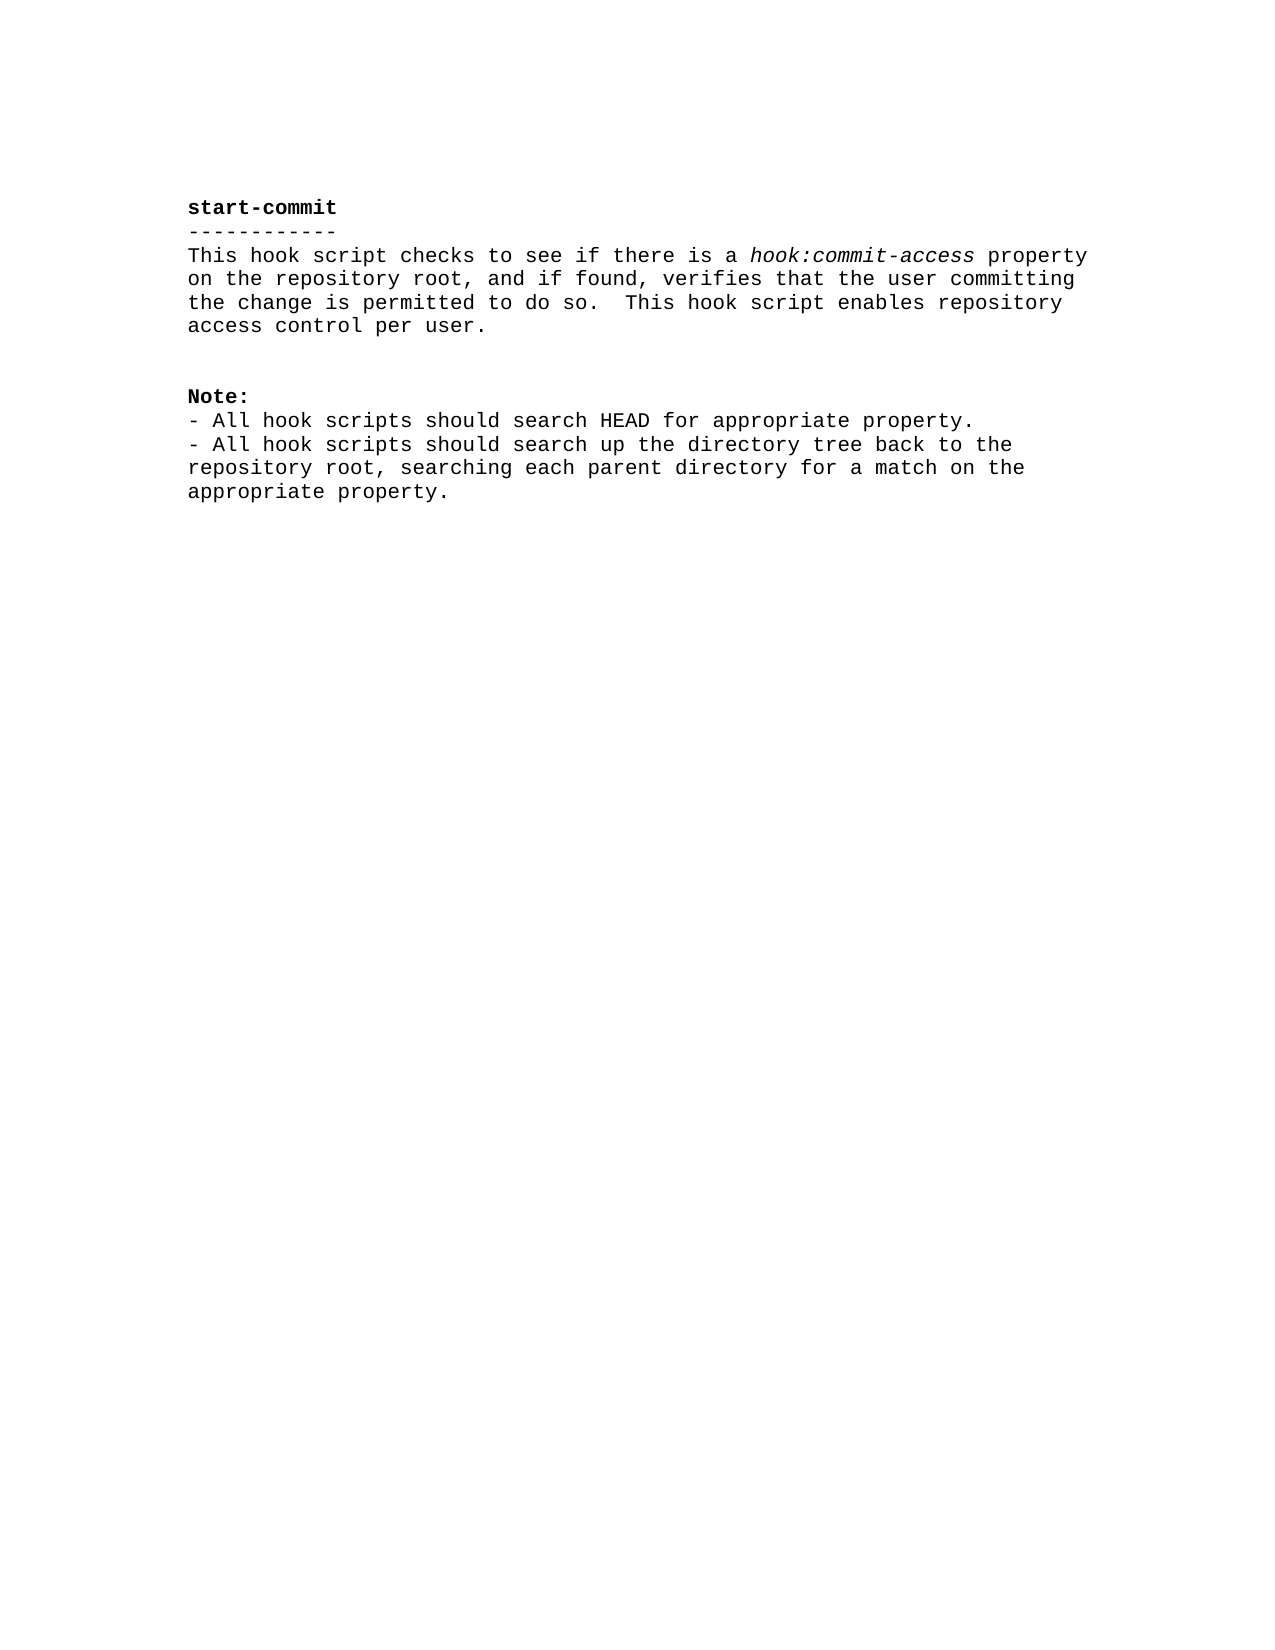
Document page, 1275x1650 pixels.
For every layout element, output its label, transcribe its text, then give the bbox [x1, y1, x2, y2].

text repository root, searching each parent directory for a match on the appropriate property. [187, 457, 1087, 505]
text Note: [187, 386, 1087, 410]
text start-commit [187, 197, 1087, 221]
text This hook script checks to see if there is a hook:commit-access property on the repository root, and if found, verifies that the user committing the change is permitted to do so. This hook script enables repository access control per user. [187, 244, 1087, 339]
text - All hook scripts should search HEAD for appropriate property. [187, 410, 1087, 434]
text ------------ [187, 221, 1087, 244]
text - All hook scripts should search up the directory tree back to the [187, 434, 1087, 457]
